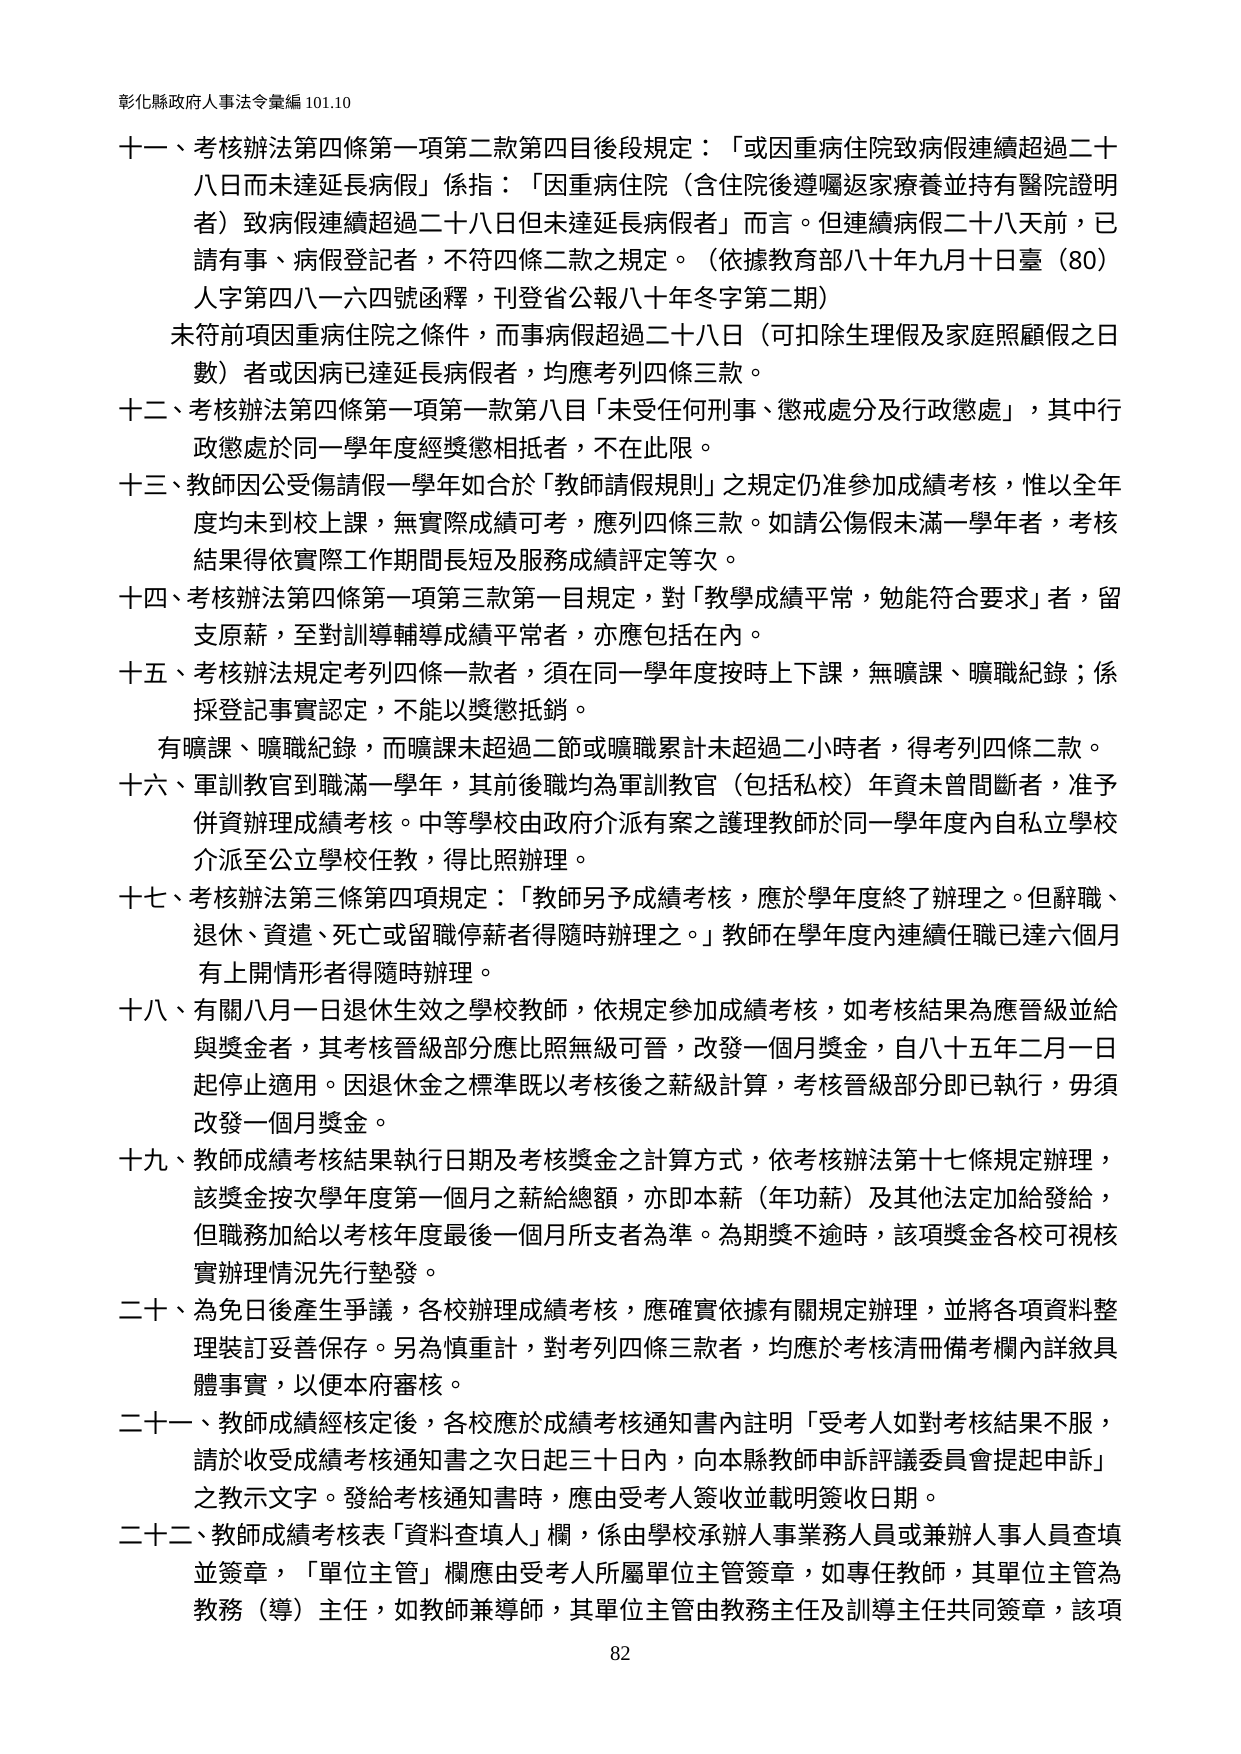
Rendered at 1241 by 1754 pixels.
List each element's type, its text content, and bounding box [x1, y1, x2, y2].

text 十三、教師因公受傷請假一學年如合於「教師請假規則」之規定仍准參加成績考核，惟以全年度均未到校上課，無實際成績可考，應列四條三款。如請公傷假未滿一學年者，考核結果得依實際工作期間長短及服務成績評定等次。 [118, 465, 1122, 577]
text 十五、考核辦法規定考列四條一款者，須在同一學年度按時上下課，無曠課、曠職紀錄；係採登記事實認定，不能以獎懲抵銷。 [118, 652, 1122, 727]
text 有曠課、曠職紀錄，而曠課未超過二節或曠職累計未超過二小時者，得考列四條二款。 [118, 727, 1122, 765]
text 十八、有關八月一日退休生效之學校教師，依規定參加成績考核，如考核結果為應晉級並給與獎金者，其考核晉級部分應比照無級可晉，改發一個月獎金，自八十五年二月一日起停止適用。因退休金之標準既以考核後之薪級計算，考核晉級部分即已執行，毋須改發一個月獎金。 [118, 990, 1122, 1140]
text 十二、考核辦法第四條第一項第一款第八目「未受任何刑事、懲戒處分及行政懲處」，其中行政懲處於同一學年度經獎懲相抵者，不在此限。 [118, 390, 1122, 465]
text 十四、考核辦法第四條第一項第三款第一目規定，對「教學成績平常，勉能符合要求」者，留支原薪，至對訓導輔導成績平常者，亦應包括在內。 [118, 577, 1122, 652]
text 十一、考核辦法第四條第一項第二款第四目後段規定：「或因重病住院致病假連續超過二十八日而未達延長病假」係指：「因重病住院（含住院後遵囑返家療養並持有醫院證明者）致病假連續超過二十八日但未達延長病假者」而言。但連續病假二十八天前，已請有事、病假登記者，不符四條二款之規定。（依據教育部八十年九月十日臺（80）人字第四八一六四號函釋，刊登省公報八十年冬字第二期） [118, 127, 1122, 315]
text 十七、考核辦法第三條第四項規定：「教師另予成績考核，應於學年度終了辦理之。但辭職、退休、資遣、死亡或留職停薪者得隨時辦理之。」教師在學年度內連續任職已達六個月， 有上開情形者得隨時辦理。 [118, 877, 1122, 990]
text 二十、為免日後產生爭議，各校辦理成績考核，應確實依據有關規定辦理，並將各項資料整理裝訂妥善保存。另為慎重計，對考列四條三款者，均應於考核清冊備考欄內詳敘具體事實，以便本府審核。 [118, 1290, 1122, 1402]
text 二十一、教師成績經核定後，各校應於成績考核通知書內註明「受考人如對考核結果不服，請於收受成績考核通知書之次日起三十日內，向本縣教師申訴評議委員會提起申訴」之教示文字。發給考核通知書時，應由受考人簽收並載明簽收日期。 [118, 1402, 1122, 1515]
text 十九、教師成績考核結果執行日期及考核獎金之計算方式，依考核辦法第十七條規定辦理，該獎金按次學年度第一個月之薪給總額，亦即本薪（年功薪）及其他法定加給發給，但職務加給以考核年度最後一個月所支者為準。為期獎不逾時，該項獎金各校可視核實辦理情況先行墊發。 [118, 1140, 1122, 1290]
text 十六、軍訓教官到職滿一學年，其前後職均為軍訓教官（包括私校）年資未曾間斷者，准予併資辦理成績考核。中等學校由政府介派有案之護理教師於同一學年度內自私立學校介派至公立學校任教，得比照辦理。 [118, 765, 1122, 877]
text 二十二、教師成績考核表「資料查填人」欄，係由學校承辦人事業務人員或兼辦人事人員查填並簽章，「單位主管」欄應由受考人所屬單位主管簽章，如專任教師，其單位主管為教務（導）主任，如教師兼導師，其單位主管由教務主任及訓導主任共同簽章，該項 [118, 1515, 1122, 1627]
text 未符前項因重病住院之條件，而事病假超過二十八日（可扣除生理假及家庭照顧假之日數）者或因病已達延長病假者，均應考列四條三款。 [118, 315, 1122, 390]
